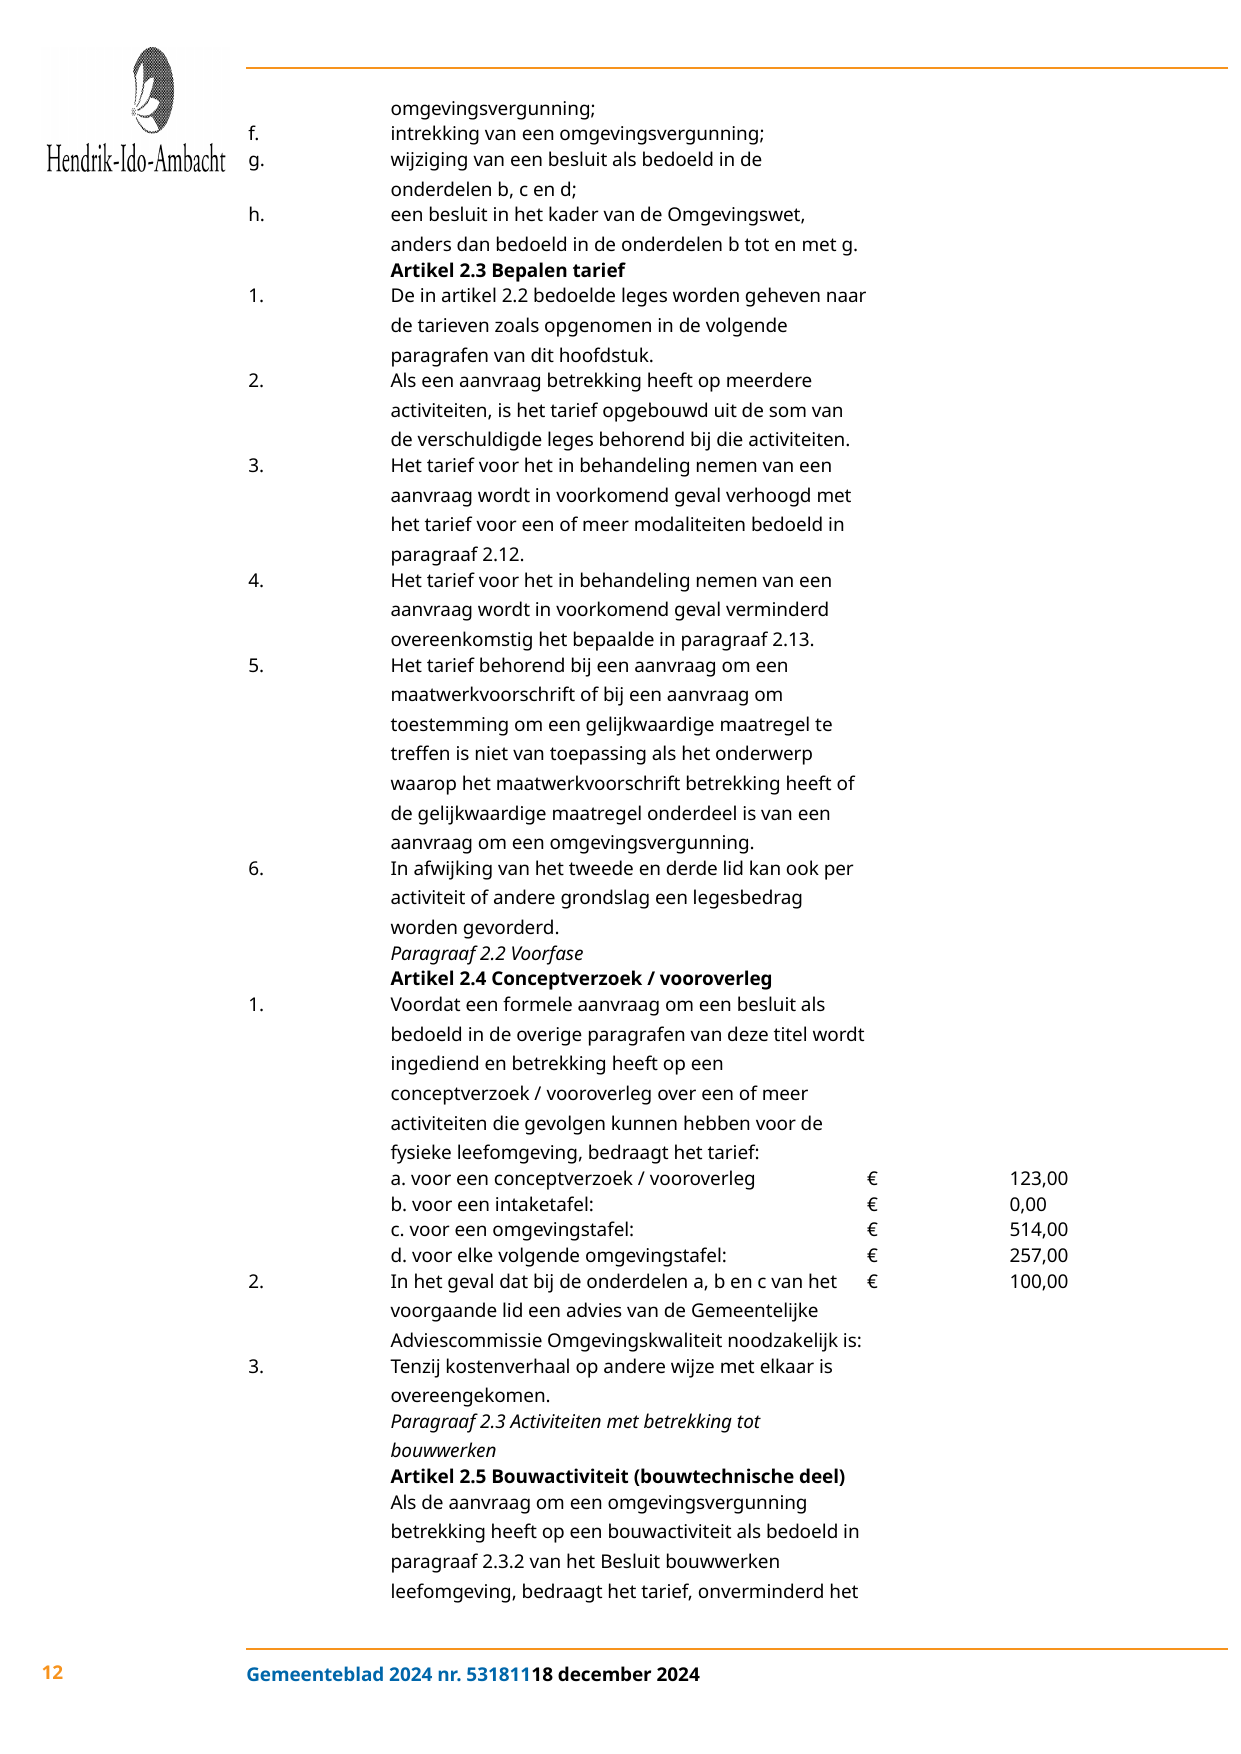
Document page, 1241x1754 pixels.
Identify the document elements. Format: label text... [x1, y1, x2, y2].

table_cell [1009, 121, 1152, 146]
table_cell € [867, 1268, 1009, 1353]
table_cell Artikel 2.4 Conceptverzoek / vooroverleg [390, 966, 867, 991]
table_cell [867, 991, 1009, 1165]
table_cell [867, 1408, 1009, 1463]
table_cell Voordat een formele aanvraag om een besluit als bedoeld in de overige paragrafen van deze titel wordt ingediend en betrekking heeft op een conceptverzoek / vooroverleg over een of meer activiteiten die gevolgen kunnen hebben voor de fysieke leefomgeving, bedraagt het tarief: [390, 991, 867, 1165]
table_cell [867, 1353, 1009, 1408]
table_cell [867, 146, 1009, 202]
table_cell [248, 1408, 390, 1463]
table_cell [867, 368, 1009, 452]
table_cell [867, 121, 1009, 146]
table_cell [1009, 453, 1152, 567]
table_cell [1009, 283, 1152, 367]
table_cell 514,00 [1009, 1216, 1152, 1242]
table_cell [867, 652, 1009, 855]
table_cell [867, 95, 1009, 121]
table_cell € [867, 1242, 1009, 1268]
table_cell [1009, 966, 1152, 991]
table_cell [248, 1165, 390, 1191]
table_cell Artikel 2.5 Bouwactiviteit (bouwtechnische deel) [390, 1464, 867, 1489]
table_cell [1009, 1464, 1152, 1489]
table_cell [1009, 855, 1152, 940]
table_cell [1009, 567, 1152, 652]
table_cell [248, 1191, 390, 1216]
table_cell [867, 966, 1009, 991]
table_cell [1009, 652, 1152, 855]
table_cell 6. [248, 855, 390, 940]
table_cell g. [248, 146, 390, 202]
table_cell [867, 940, 1009, 966]
table_cell a. voor een conceptverzoek / vooroverleg [390, 1165, 867, 1191]
table_cell Als een aanvraag betrekking heeft op meerdere activiteiten, is het tarief opgebouwd uit de som van de verschuldigde leges behorend bij die activiteiten. [390, 368, 867, 452]
table_cell Als de aanvraag om een omgevingsvergunning betrekking heeft op een bouwactiviteit als bedoeld in paragraaf 2.3.2 van het Besluit bouwwerken leefomgeving, bedraagt het tarief, onverminderd het [390, 1489, 867, 1604]
table_cell 100,00 [1009, 1268, 1152, 1353]
table_cell [248, 257, 390, 283]
table_cell 1. [248, 283, 390, 367]
table_cell [248, 940, 390, 966]
table_cell [867, 453, 1009, 567]
table_cell 2. [248, 368, 390, 452]
table_cell [1009, 940, 1152, 966]
table_cell Tenzij kostenverhaal op andere wijze met elkaar is overeengekomen. [390, 1353, 867, 1408]
table_cell [1009, 1353, 1152, 1408]
table_cell € [867, 1191, 1009, 1216]
table_cell Het tarief behorend bij een aanvraag om een maatwerkvoorschrift of bij een aanvraag om toestemming om een gelijkwaardige maatregel te treffen is niet van toepassing als het onderwerp waarop het maatwerkvoorschrift betrekking heeft of de gelijkwaardige maatregel onderdeel is van een aanvraag om een omgevingsvergunning. [390, 652, 867, 855]
table_cell 2. [248, 1268, 390, 1353]
table_cell [867, 202, 1009, 257]
table_cell [1009, 1489, 1152, 1604]
table_cell 1. [248, 991, 390, 1165]
table_cell [867, 283, 1009, 367]
table_cell [248, 95, 390, 121]
table_cell Het tarief voor het in behandeling nemen van een aanvraag wordt in voorkomend geval verhoogd met het tarief voor een of meer modaliteiten bedoeld in paragraaf 2.12. [390, 453, 867, 567]
table_cell [867, 1464, 1009, 1489]
table_cell c. voor een omgevingstafel: [390, 1216, 867, 1242]
table_cell In het geval dat bij de onderdelen a, b en c van het voorgaande lid een advies van de Gemeentelijke Adviescommissie Omgevingskwaliteit noodzakelijk is: [390, 1268, 867, 1353]
table_cell 3. [248, 1353, 390, 1408]
table_cell [867, 257, 1009, 283]
table_cell [1009, 95, 1152, 121]
table_cell 3. [248, 453, 390, 567]
table_cell [248, 966, 390, 991]
table_cell [1009, 991, 1152, 1165]
table_cell Paragraaf 2.3 Activiteiten met betrekking tot bouwwerken [390, 1408, 867, 1463]
table_cell De in artikel 2.2 bedoelde leges worden geheven naar de tarieven zoals opgenomen in de volgende paragrafen van dit hoofdstuk. [390, 283, 867, 367]
table_cell [1009, 368, 1152, 452]
table_cell [1009, 257, 1152, 283]
table_cell 257,00 [1009, 1242, 1152, 1268]
table_cell wijziging van een besluit als bedoeld in de onderdelen b, c en d; [390, 146, 867, 202]
table_cell In afwijking van het tweede en derde lid kan ook per activiteit of andere grondslag een legesbedrag worden gevorderd. [390, 855, 867, 940]
table_cell 123,00 [1009, 1165, 1152, 1191]
table_cell 5. [248, 652, 390, 855]
table_cell h. [248, 202, 390, 257]
table_cell [867, 1489, 1009, 1604]
picture [41, 47, 231, 172]
table_cell een besluit in het kader van de Omgevingswet, anders dan bedoeld in de onderdelen b tot en met g. [390, 202, 867, 257]
table_cell [248, 1242, 390, 1268]
table_cell € [867, 1216, 1009, 1242]
table_cell 4. [248, 567, 390, 652]
table_cell [1009, 202, 1152, 257]
table_cell [1009, 1408, 1152, 1463]
table_cell [248, 1464, 390, 1489]
table_cell b. voor een intaketafel: [390, 1191, 867, 1216]
table_cell [248, 1216, 390, 1242]
table_cell [867, 567, 1009, 652]
table_cell Paragraaf 2.2 Voorfase [390, 940, 867, 966]
table_cell f. [248, 121, 390, 146]
table_cell Artikel 2.3 Bepalen tarief [390, 257, 867, 283]
table_cell [248, 1489, 390, 1604]
table_cell d. voor elke volgende omgevingstafel: [390, 1242, 867, 1268]
table_cell € [867, 1165, 1009, 1191]
table_cell [867, 855, 1009, 940]
table_cell Het tarief voor het in behandeling nemen van een aanvraag wordt in voorkomend geval verminderd overeenkomstig het bepaalde in paragraaf 2.13. [390, 567, 867, 652]
table_cell intrekking van een omgevingsvergunning; [390, 121, 867, 146]
table_cell omgevingsvergunning; [390, 95, 867, 121]
table_cell [1009, 146, 1152, 202]
table_cell 0,00 [1009, 1191, 1152, 1216]
